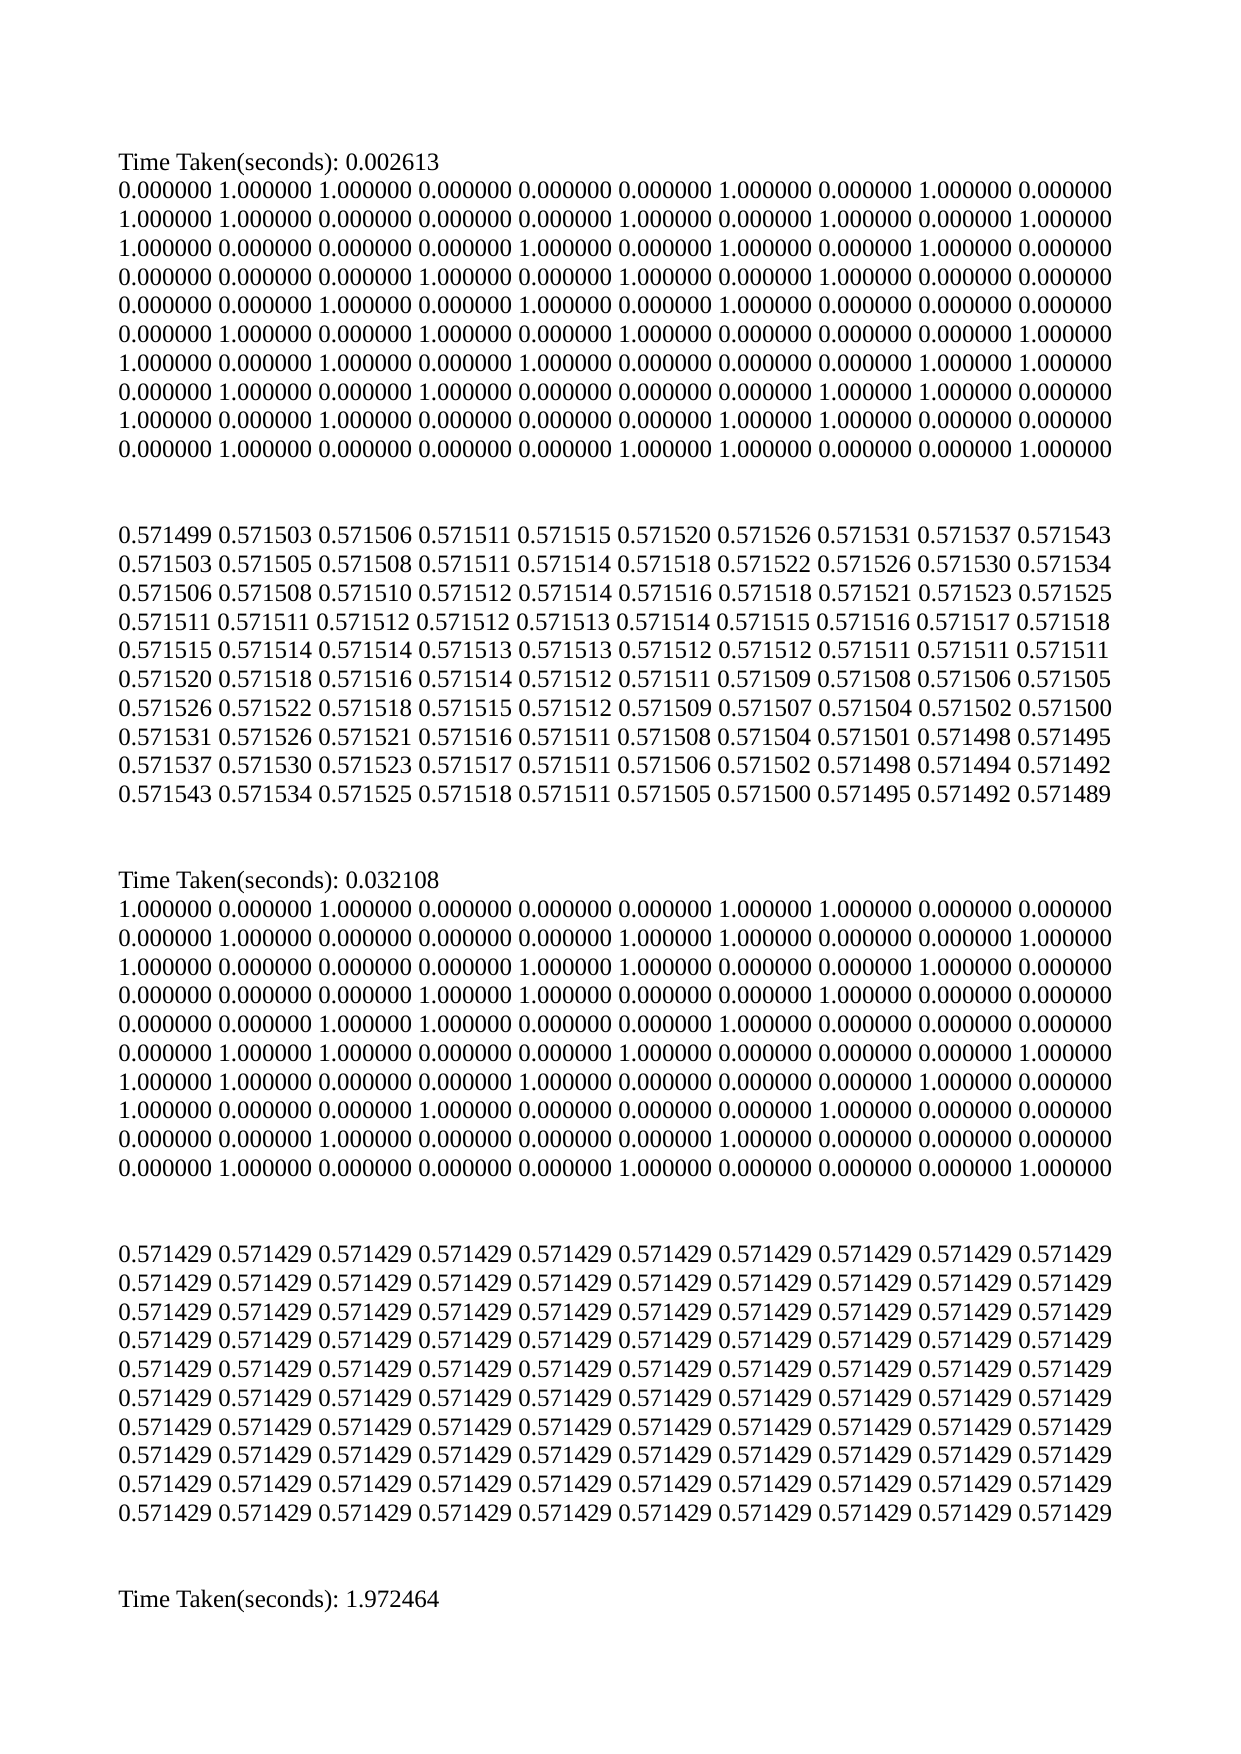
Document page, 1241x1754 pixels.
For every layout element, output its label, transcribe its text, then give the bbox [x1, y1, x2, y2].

text 1.000000 1.000000 0.000000 0.000000 1.000000 0.000000 0.000000 0.000000 1.000000 0.000000 [118, 1067, 1122, 1096]
text 0.000000 0.000000 0.000000 1.000000 1.000000 0.000000 0.000000 1.000000 0.000000 0.000000 [118, 981, 1122, 1009]
text 0.000000 1.000000 0.000000 0.000000 0.000000 1.000000 1.000000 0.000000 0.000000 1.000000 [118, 434, 1122, 463]
text 0.571511 0.571511 0.571512 0.571512 0.571513 0.571514 0.571515 0.571516 0.571517 0.571518 [118, 607, 1122, 636]
text 1.000000 0.000000 1.000000 0.000000 1.000000 0.000000 0.000000 0.000000 1.000000 1.000000 [118, 348, 1122, 377]
text 0.000000 1.000000 0.000000 0.000000 0.000000 1.000000 0.000000 0.000000 0.000000 1.000000 [118, 1153, 1122, 1182]
text 0.571429 0.571429 0.571429 0.571429 0.571429 0.571429 0.571429 0.571429 0.571429 0.571429 [118, 1469, 1122, 1498]
text 0.000000 0.000000 1.000000 0.000000 1.000000 0.000000 1.000000 0.000000 0.000000 0.000000 [118, 291, 1122, 319]
text 1.000000 0.000000 0.000000 0.000000 1.000000 1.000000 0.000000 0.000000 1.000000 0.000000 [118, 952, 1122, 981]
text 0.571515 0.571514 0.571514 0.571513 0.571513 0.571512 0.571512 0.571511 0.571511 0.571511 [118, 636, 1122, 664]
text 0.571429 0.571429 0.571429 0.571429 0.571429 0.571429 0.571429 0.571429 0.571429 0.571429 [118, 1441, 1122, 1469]
text 0.571531 0.571526 0.571521 0.571516 0.571511 0.571508 0.571504 0.571501 0.571498 0.571495 [118, 722, 1122, 751]
text 0.571429 0.571429 0.571429 0.571429 0.571429 0.571429 0.571429 0.571429 0.571429 0.571429 [118, 1239, 1122, 1268]
text 0.571537 0.571530 0.571523 0.571517 0.571511 0.571506 0.571502 0.571498 0.571494 0.571492 [118, 751, 1122, 779]
text 0.000000 1.000000 0.000000 1.000000 0.000000 1.000000 0.000000 0.000000 0.000000 1.000000 [118, 319, 1122, 348]
text 0.000000 0.000000 0.000000 1.000000 0.000000 1.000000 0.000000 1.000000 0.000000 0.000000 [118, 262, 1122, 291]
text 0.571506 0.571508 0.571510 0.571512 0.571514 0.571516 0.571518 0.571521 0.571523 0.571525 [118, 578, 1122, 607]
text Time Taken(seconds): 0.032108 [118, 866, 1122, 894]
text 0.571429 0.571429 0.571429 0.571429 0.571429 0.571429 0.571429 0.571429 0.571429 0.571429 [118, 1326, 1122, 1354]
text 1.000000 0.000000 1.000000 0.000000 0.000000 0.000000 1.000000 1.000000 0.000000 0.000000 [118, 406, 1122, 434]
text Time Taken(seconds): 1.972464 [118, 1584, 1122, 1613]
text 0.571429 0.571429 0.571429 0.571429 0.571429 0.571429 0.571429 0.571429 0.571429 0.571429 [118, 1297, 1122, 1326]
text 0.571429 0.571429 0.571429 0.571429 0.571429 0.571429 0.571429 0.571429 0.571429 0.571429 [118, 1354, 1122, 1383]
text 0.571503 0.571505 0.571508 0.571511 0.571514 0.571518 0.571522 0.571526 0.571530 0.571534 [118, 549, 1122, 578]
text 0.000000 0.000000 1.000000 0.000000 0.000000 0.000000 1.000000 0.000000 0.000000 0.000000 [118, 1124, 1122, 1153]
text 0.571520 0.571518 0.571516 0.571514 0.571512 0.571511 0.571509 0.571508 0.571506 0.571505 [118, 664, 1122, 693]
text 0.571526 0.571522 0.571518 0.571515 0.571512 0.571509 0.571507 0.571504 0.571502 0.571500 [118, 693, 1122, 722]
text 0.000000 0.000000 1.000000 1.000000 0.000000 0.000000 1.000000 0.000000 0.000000 0.000000 [118, 1009, 1122, 1038]
text 0.571429 0.571429 0.571429 0.571429 0.571429 0.571429 0.571429 0.571429 0.571429 0.571429 [118, 1268, 1122, 1297]
text 0.571499 0.571503 0.571506 0.571511 0.571515 0.571520 0.571526 0.571531 0.571537 0.571543 [118, 521, 1122, 549]
text 0.000000 1.000000 0.000000 0.000000 0.000000 1.000000 1.000000 0.000000 0.000000 1.000000 [118, 923, 1122, 952]
text 1.000000 0.000000 1.000000 0.000000 0.000000 0.000000 1.000000 1.000000 0.000000 0.000000 [118, 894, 1122, 923]
text 0.000000 1.000000 0.000000 1.000000 0.000000 0.000000 0.000000 1.000000 1.000000 0.000000 [118, 377, 1122, 406]
text 0.571429 0.571429 0.571429 0.571429 0.571429 0.571429 0.571429 0.571429 0.571429 0.571429 [118, 1383, 1122, 1412]
text 1.000000 0.000000 0.000000 1.000000 0.000000 0.000000 0.000000 1.000000 0.000000 0.000000 [118, 1096, 1122, 1124]
text 0.571429 0.571429 0.571429 0.571429 0.571429 0.571429 0.571429 0.571429 0.571429 0.571429 [118, 1412, 1122, 1441]
text 0.571429 0.571429 0.571429 0.571429 0.571429 0.571429 0.571429 0.571429 0.571429 0.571429 [118, 1498, 1122, 1527]
text 0.000000 1.000000 1.000000 0.000000 0.000000 0.000000 1.000000 0.000000 1.000000 0.000000 [118, 176, 1122, 204]
text 0.571543 0.571534 0.571525 0.571518 0.571511 0.571505 0.571500 0.571495 0.571492 0.571489 [118, 779, 1122, 808]
text 1.000000 0.000000 0.000000 0.000000 1.000000 0.000000 1.000000 0.000000 1.000000 0.000000 [118, 233, 1122, 262]
text 0.000000 1.000000 1.000000 0.000000 0.000000 1.000000 0.000000 0.000000 0.000000 1.000000 [118, 1038, 1122, 1067]
text Time Taken(seconds): 0.002613 [118, 147, 1122, 176]
text 1.000000 1.000000 0.000000 0.000000 0.000000 1.000000 0.000000 1.000000 0.000000 1.000000 [118, 204, 1122, 233]
